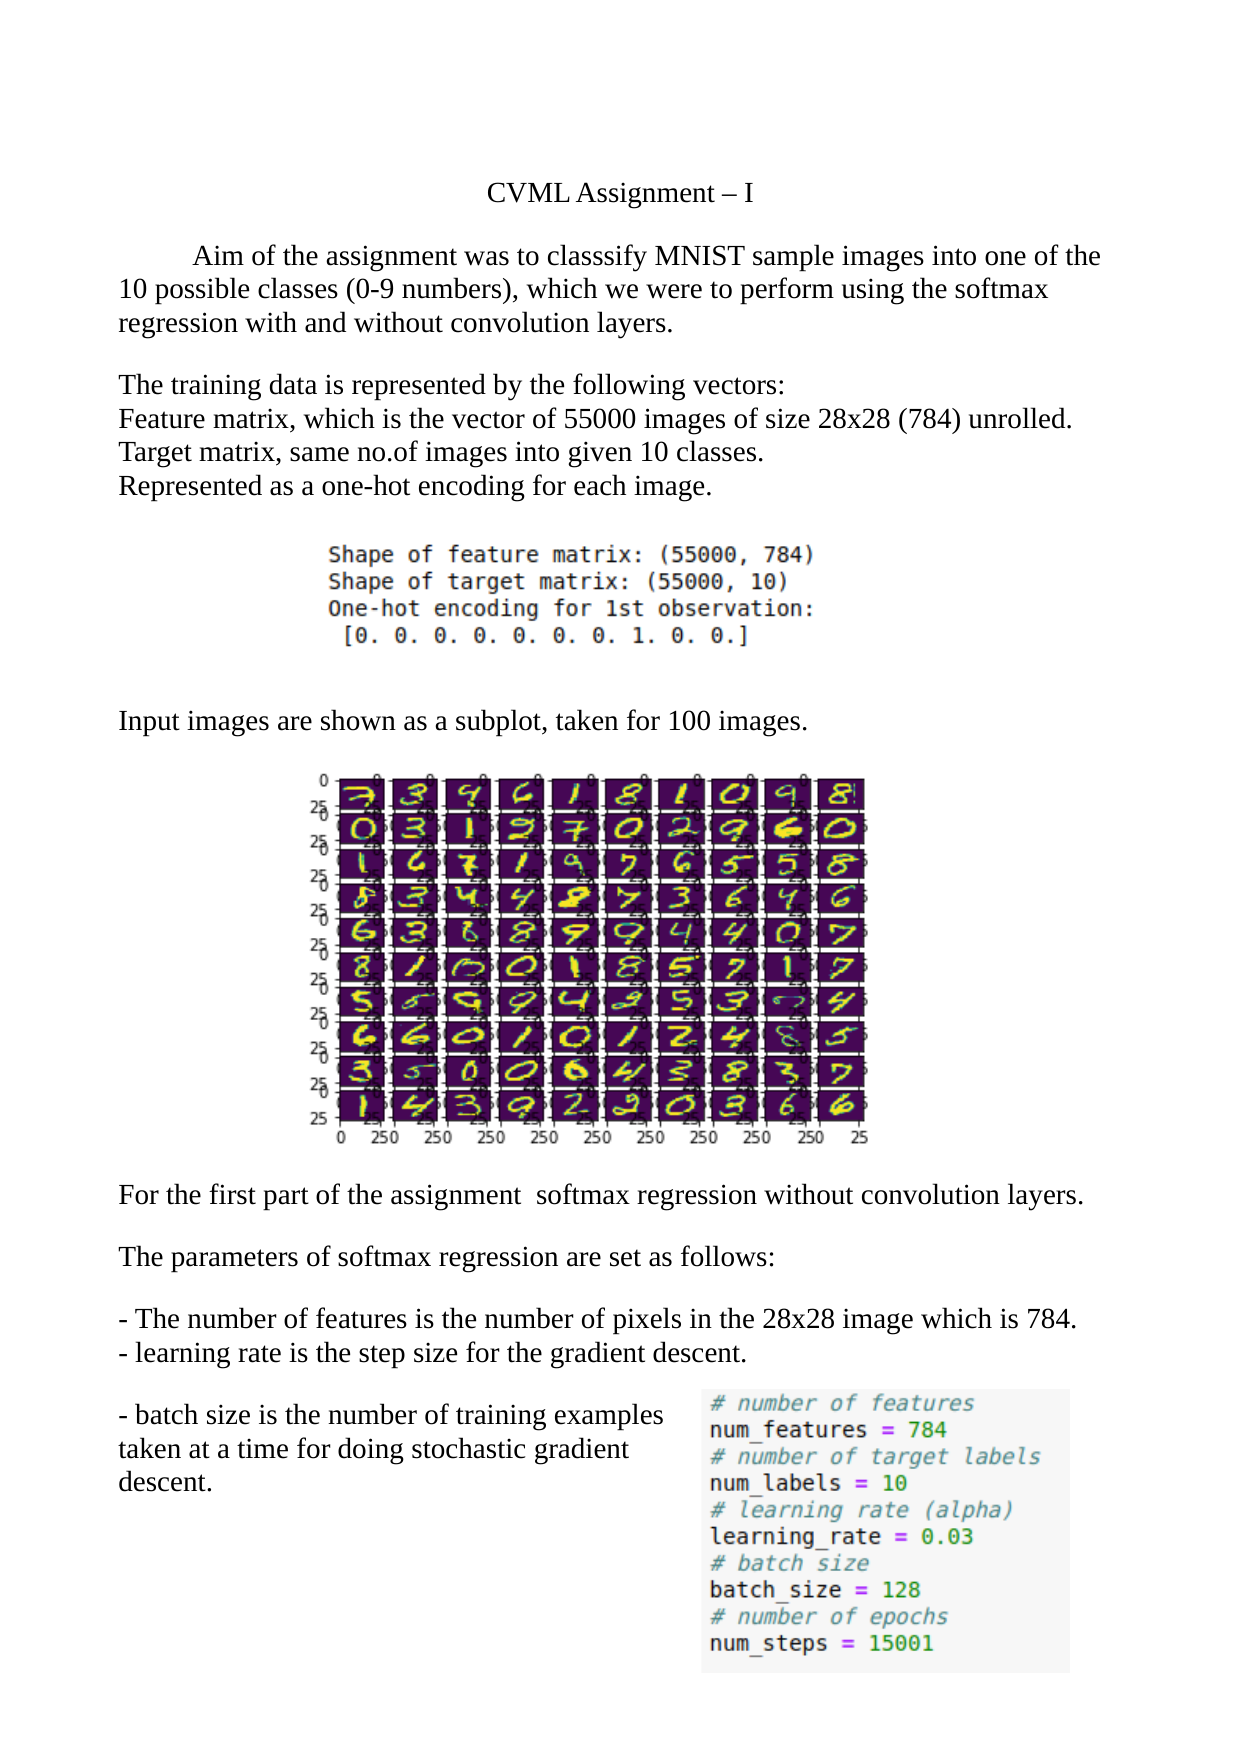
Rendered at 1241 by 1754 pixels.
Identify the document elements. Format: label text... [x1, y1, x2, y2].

picture [312, 535, 950, 667]
picture [701, 1389, 1070, 1673]
text Feature matrix, which is the vector of 55000 images of size 28x28 (784) unrolled. [118, 401, 1122, 434]
picture [288, 757, 921, 1164]
text Represented as a one-hot encoding for each image. [118, 468, 1122, 501]
text Input images are shown as a subplot, taken for 100 images. [118, 703, 1122, 736]
text - batch size is the number of training examples taken at a time for doing stochastic gradient descent. [118, 1397, 701, 1498]
text [1070, 1397, 1122, 1498]
text Aim of the assignment was to classsify MNIST sample images into one of the 10 possible classes (0-9 numbers), which we were to perform using the softmax regression with and without convolution layers. [118, 238, 1122, 338]
text Target matrix, same no.of images into given 10 classes. [118, 434, 1122, 468]
text The training data is represented by the following vectors: [118, 367, 1122, 401]
text - The number of features is the number of pixels in the 28x28 image which is 784. [118, 1302, 1122, 1335]
text CVML Assignment – I [118, 176, 1122, 209]
text For the first part of the assignment softmax regression without convolution layers. [118, 1177, 1122, 1211]
text The parameters of softmax regression are set as follows: [118, 1239, 1122, 1273]
text - learning rate is the step size for the gradient descent. [118, 1335, 1122, 1369]
